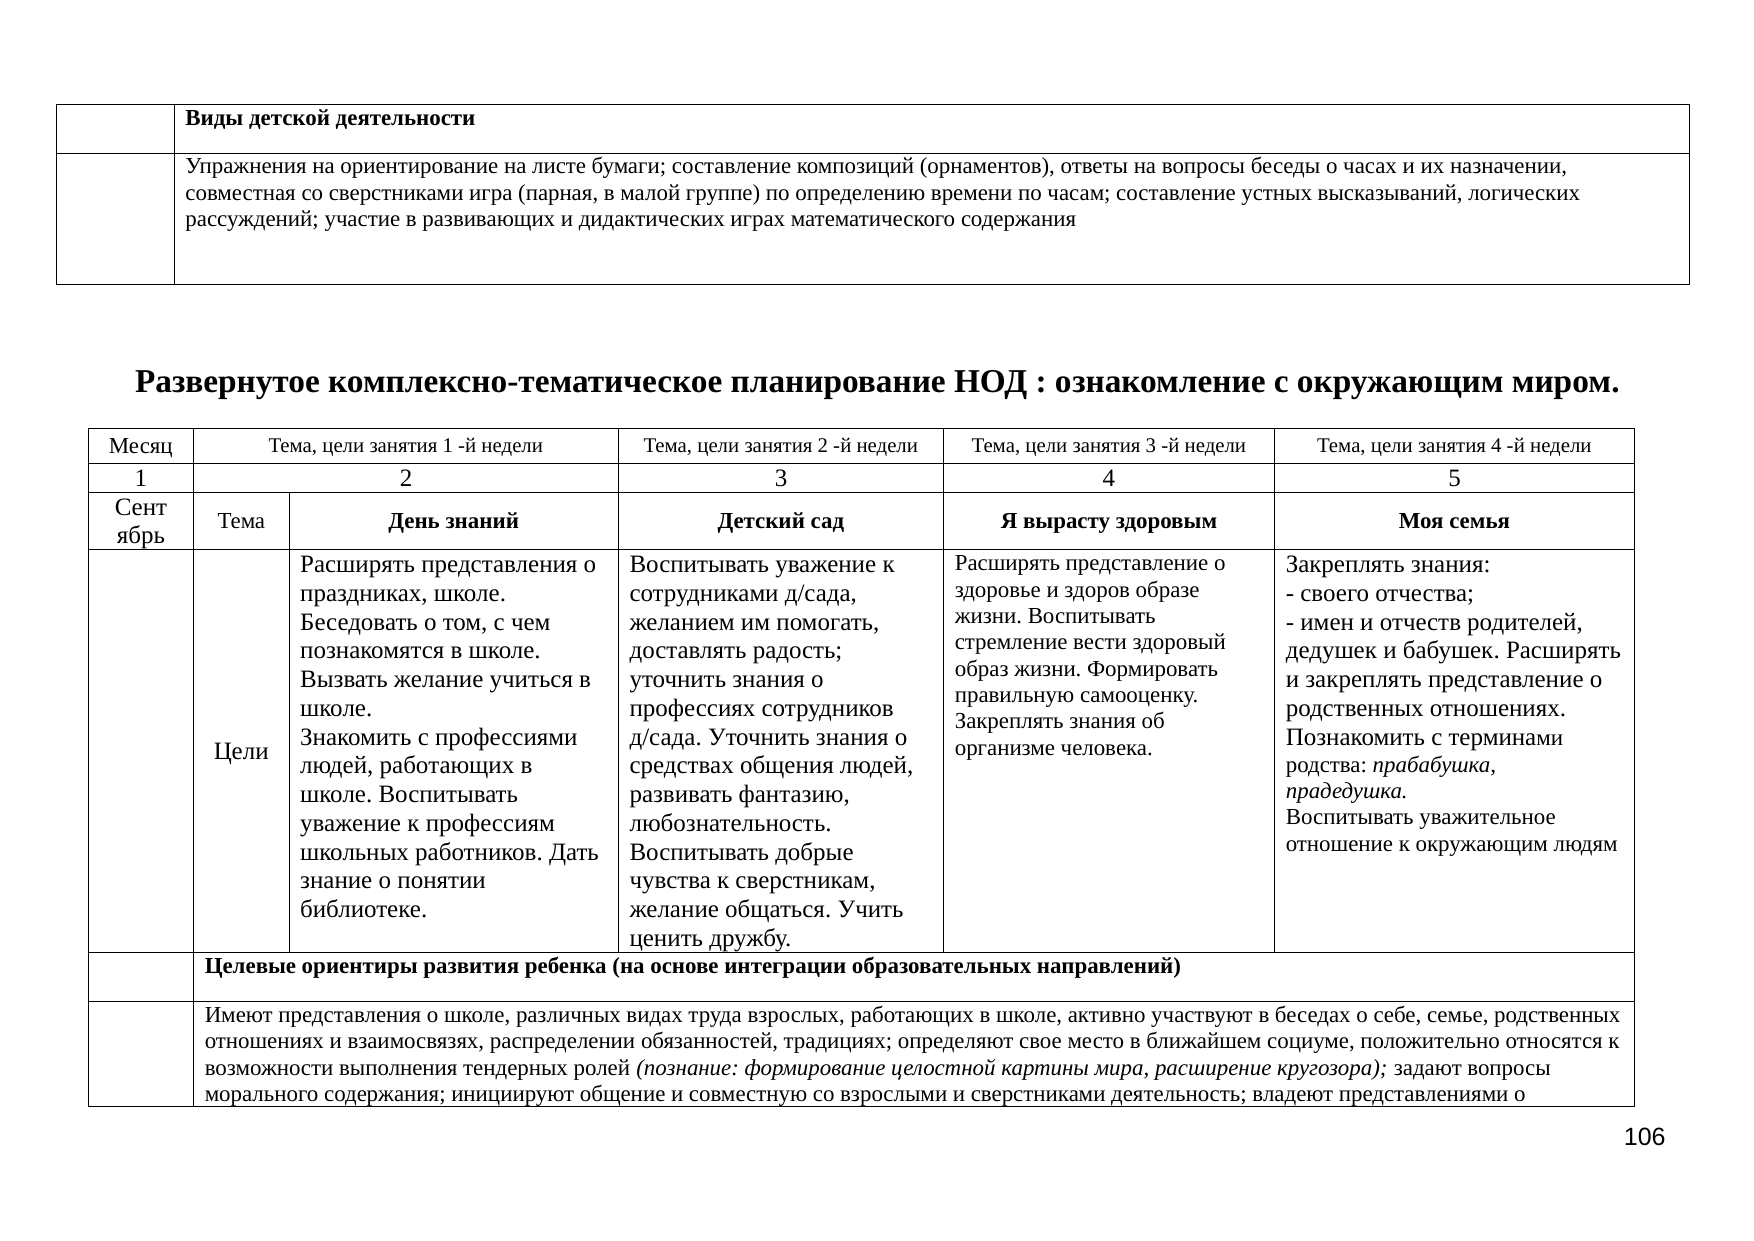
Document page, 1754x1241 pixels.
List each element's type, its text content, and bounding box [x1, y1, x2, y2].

table_header Месяц [89, 429, 193, 463]
table_cell [89, 550, 193, 952]
table_cell 4 [944, 464, 1274, 492]
table_cell Расширять представление о здоровье и здоров образе жизни. Воспитывать стремление вести здоровый образ жизни. Формировать правильную самооценку. Закреплять знания об организме человека. [944, 550, 1274, 952]
table_cell [57, 154, 174, 284]
table_cell Я вырасту здоровым [944, 493, 1274, 549]
table_cell Упражнения на ориентирование на листе бумаги; составление композиций (орнаментов), ответы на вопросы беседы о часах и их назначении, совместная со сверстниками игра (парная, в малой группе) по определению времени по часам; составление устных высказываний, логических рассуждений; участие в развивающих и дидактических играх математического содержания [175, 154, 1689, 284]
table_cell Тема [194, 493, 289, 549]
table_cell Сентябрь [89, 493, 193, 549]
table_cell 2 [194, 464, 618, 492]
table_cell 1 [89, 464, 193, 492]
text Развернутое комплексно-тематическое планирование НОД : ознакомление с окружающим миром. [89, 361, 1665, 399]
table_cell 3 [619, 464, 943, 492]
table_cell День знаний [290, 493, 618, 549]
table_cell [89, 1002, 193, 1106]
table_cell 5 [1275, 464, 1634, 492]
table_header Тема, цели занятия 2 -й недели [619, 429, 943, 463]
table_cell [57, 105, 174, 152]
table_cell Имеют представления о школе, различных видах труда взрослых, работающих в школе, активно участвуют в беседах о себе, семье, родственных отношениях и взаимосвязях, распределении обязанностей, традициях; определяют свое место в ближайшем социуме, положительно относятся к возможности выполнения тендерных ролей (познание: формирование целостной картины мира, расширение кругозора); задают вопросы морального содержания; инициируют общение и совместную со взрослыми и сверстниками деятельность; владеют представлениями о [194, 1002, 1634, 1106]
table_cell Целевые ориентиры развития ребенка (на основе интеграции образовательных направлений) [194, 953, 1634, 1001]
table_cell Детский сад [619, 493, 943, 549]
table_cell Воспитывать уважение к сотрудниками д/сада, желанием им помогать, доставлять радость; уточнить знания о профессиях сотрудников д/сада. Уточнить знания о средствах общения людей, развивать фантазию, любознательность. Воспитывать добрые чувства к сверстникам, желание общаться. Учить ценить дружбу. [619, 550, 943, 952]
table_cell Моя семья [1275, 493, 1634, 549]
table_cell Закреплять знания: - своего отчества; - имен и отчеств родителей, дедушек и бабушек. Расширять и закреплять представление о родственных отношениях. Познакомить с терминами родства: прабабушка, прадедушка. Воспитывать уважительное отношение к окружающим людям [1275, 550, 1634, 952]
table_cell Расширять представления о праздниках, школе. Беседовать о том, с чем познакомятся в школе. Вызвать желание учиться в школе. Знакомить с профессиями людей, работающих в школе. Воспитывать уважение к профессиям школьных работников. Дать знание о понятии библиотеке. [290, 550, 618, 952]
table_cell [89, 953, 193, 1001]
table_header Тема, цели занятия 3 -й недели [944, 429, 1274, 463]
table_cell Цели [194, 550, 289, 952]
table_header Тема, цели занятия 1 -й недели [194, 429, 618, 463]
table_cell Виды детской деятельности [175, 105, 1689, 152]
table_header Тема, цели занятия 4 -й недели [1275, 429, 1634, 463]
